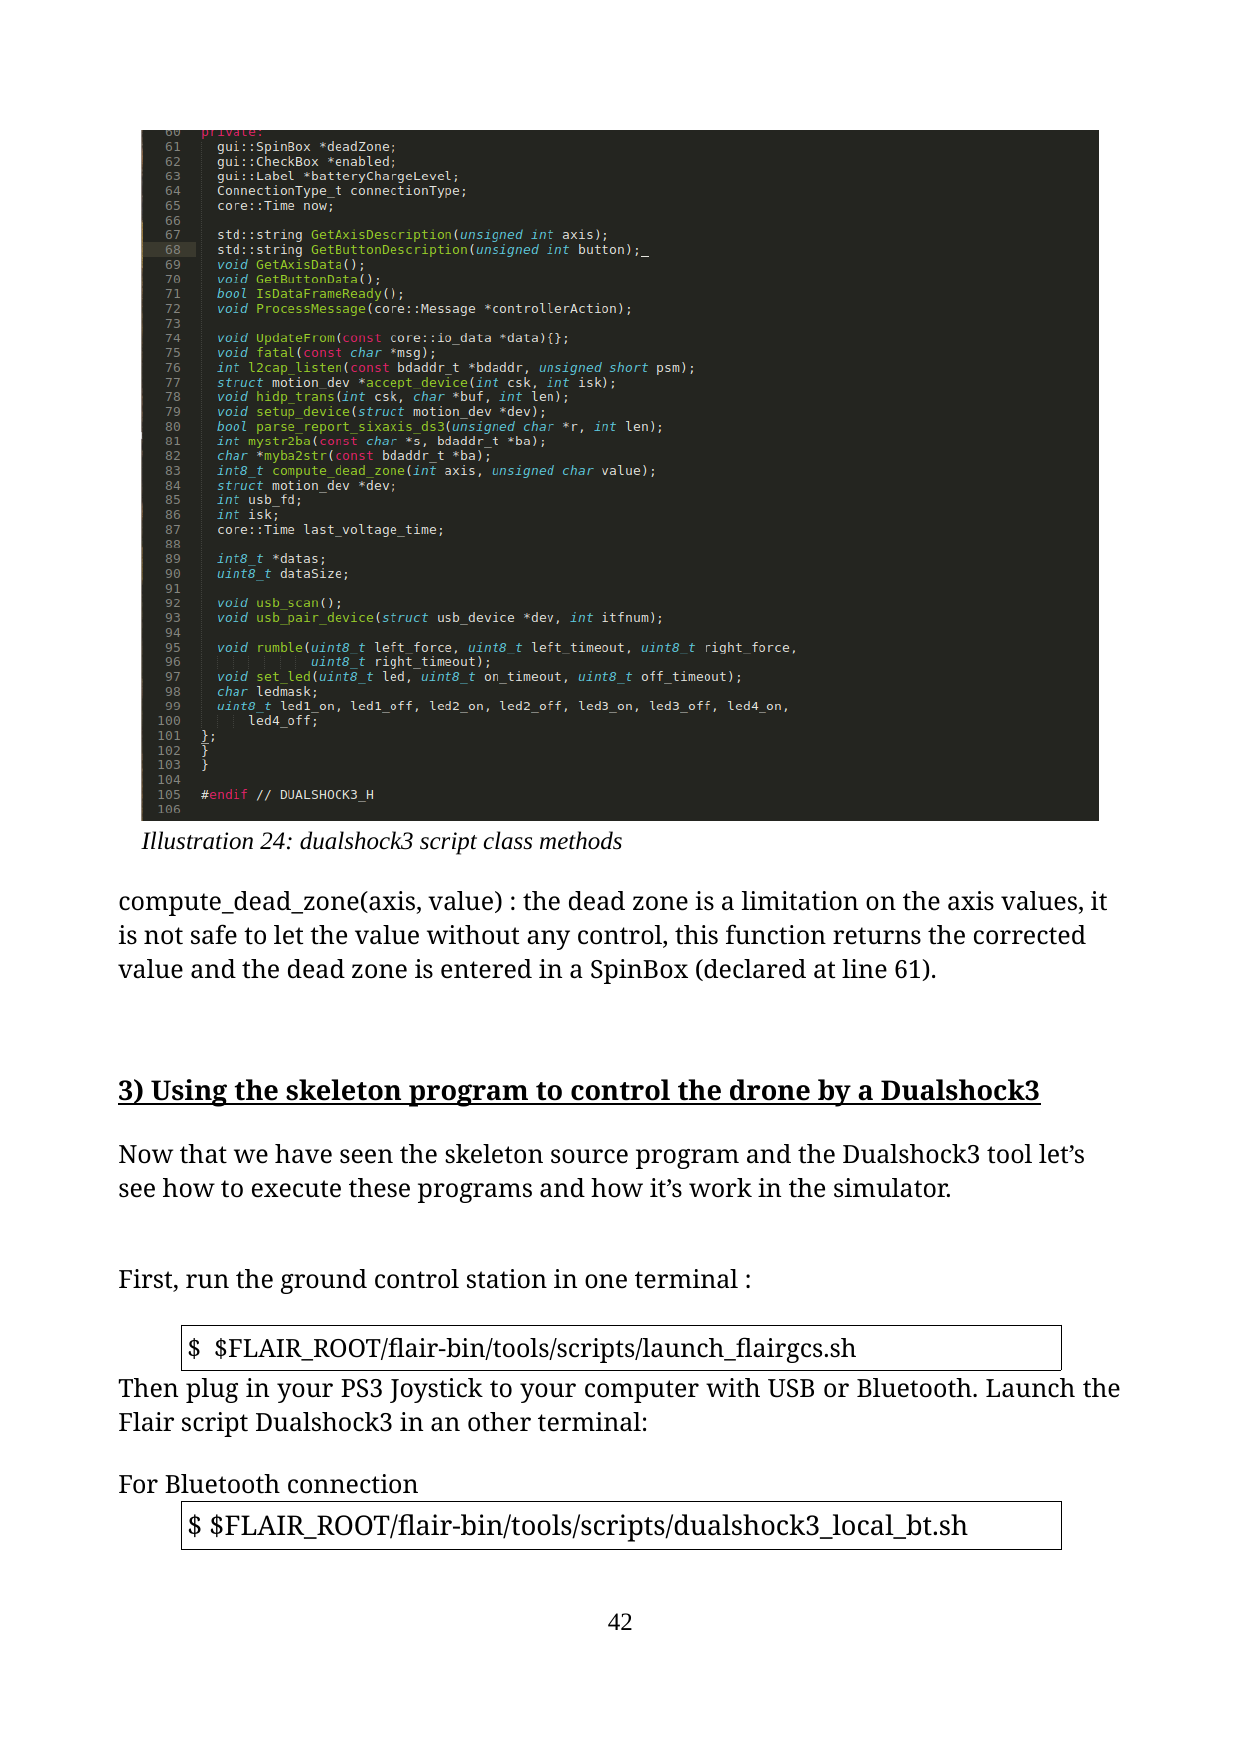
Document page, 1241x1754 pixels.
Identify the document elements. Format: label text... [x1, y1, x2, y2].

text Then plug in your PS3 Joystick to your computer with USB or Bluetooth. Launch the Flair script Dualshock3 in an other terminal: [118, 1370, 1122, 1438]
text For Bluetooth connection [118, 1467, 1122, 1501]
text Now that we have seen the skeleton source program and the Dualshock3 tool let’s see how to execute these programs and how it’s work in the simulator. [118, 1137, 1122, 1205]
table_header $ $FLAIR_ROOT/flair-bin/tools/scripts/launch_flairgcs.sh [182, 1326, 1061, 1370]
table_header $ $FLAIR_ROOT/flair-bin/tools/scripts/dualshock3_local_bt.sh [182, 1502, 1061, 1549]
text Illustration 24: dualshock3 script class methods [141, 821, 1099, 854]
text compute_dead_zone(axis, value) : the dead zone is a limitation on the axis values, it is not safe to let the value without any control, this function returns the corrected value and the dead zone is entered in a SpinBox (declared at line 61). [118, 883, 1122, 986]
text 3) Using the skeleton program to control the drone by a Dualshock3 [118, 1072, 1122, 1109]
picture [141, 130, 283, 821]
text First, run the ground control station in one terminal : [118, 1262, 1122, 1296]
